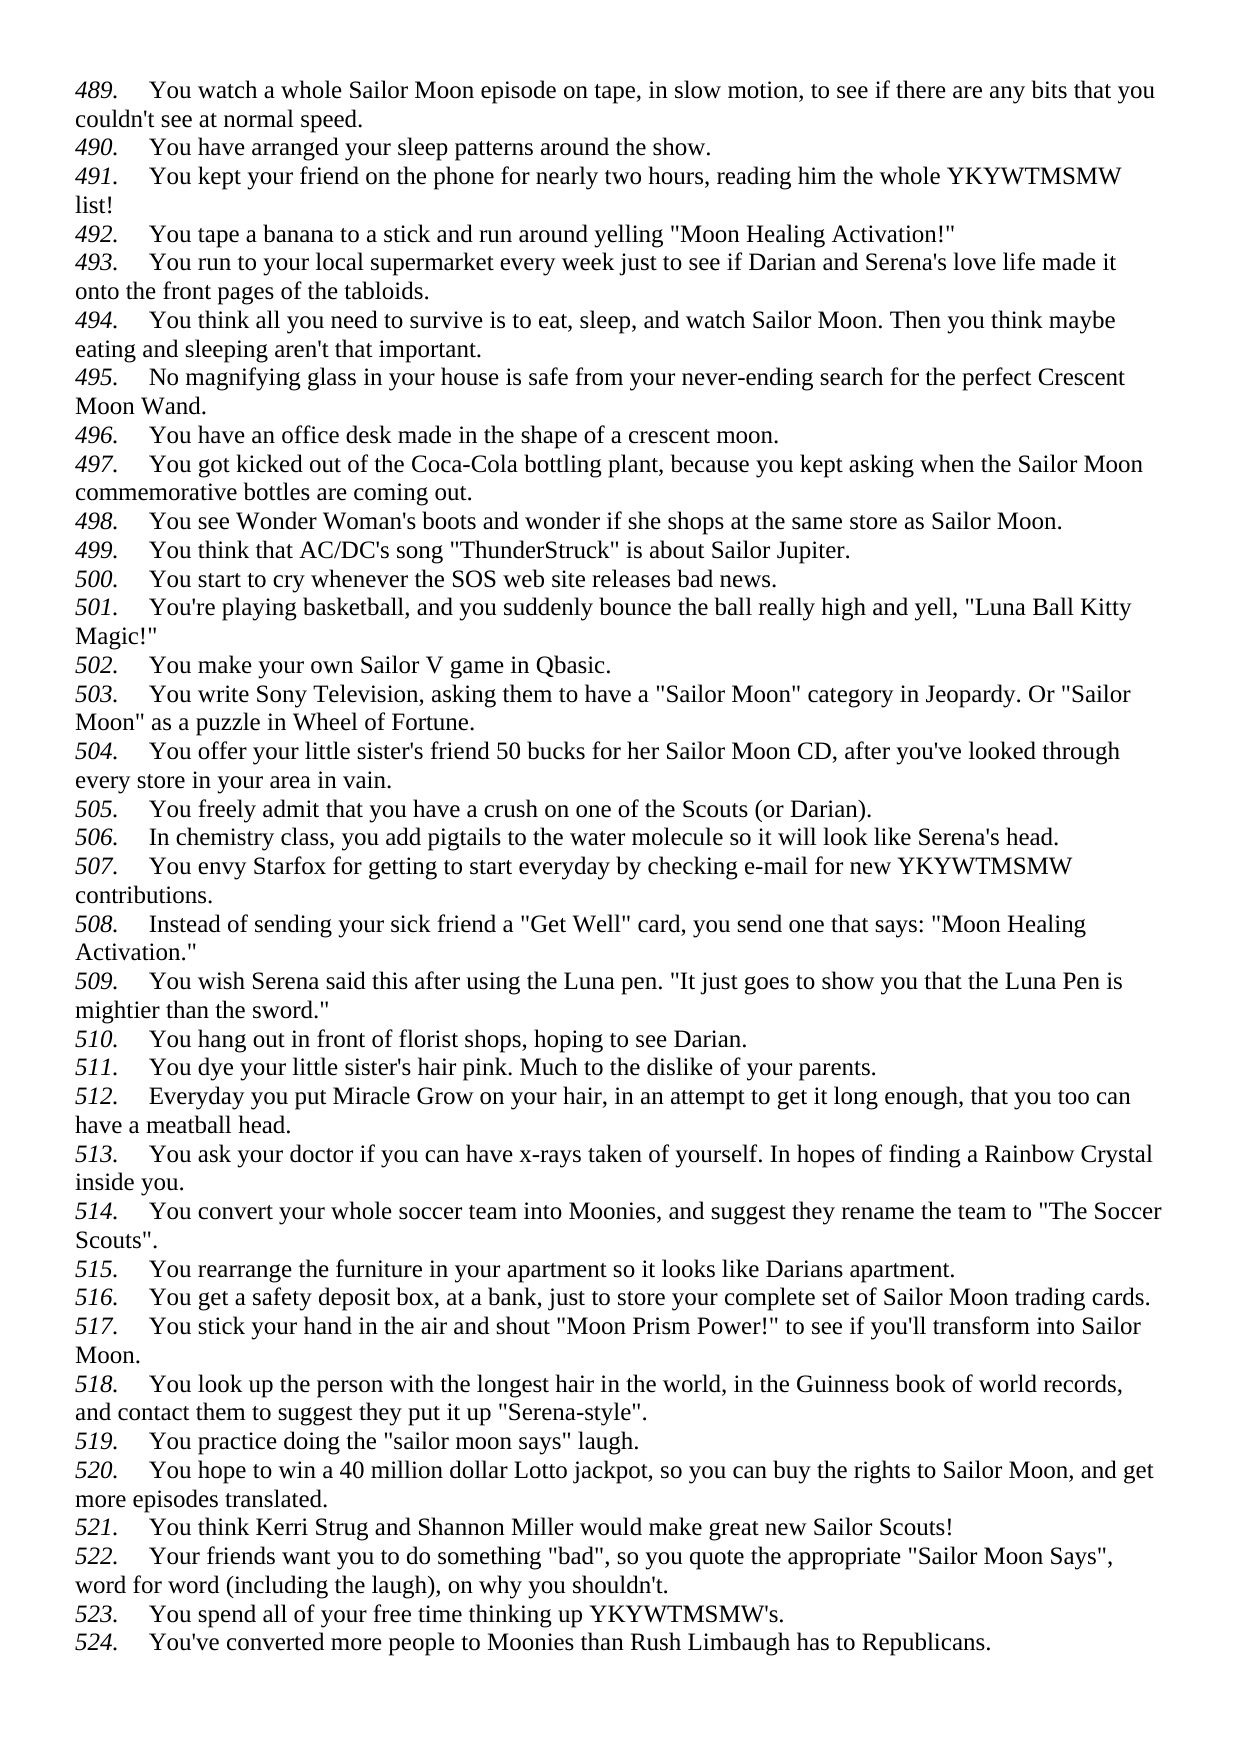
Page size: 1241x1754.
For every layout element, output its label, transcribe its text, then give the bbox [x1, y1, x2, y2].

list You convert your whole soccer team into Moonies, and suggest they rename the team to "The Soccer Scouts". [75, 1196, 1165, 1254]
list You ask your doctor if you can have x-rays taken of yourself. In hopes of finding a Rainbow Crystal inside you. [75, 1139, 1165, 1196]
list You watch a whole Sailor Moon episode on tape, in slow motion, to see if there are any bits that you couldn't see at normal speed. [75, 75, 1165, 132]
list You have arranged your sleep patterns around the show. [75, 132, 1165, 161]
list You stick your hand in the air and shout "Moon Prism Power!" to see if you'll transform into Sailor Moon. [75, 1311, 1165, 1369]
list You look up the person with the longest hair in the world, in the Guinness book of world records, and contact them to suggest they put it up "Serena-style". [75, 1369, 1165, 1426]
list You envy Starfox for getting to start everyday by checking e-mail for new YKYWTMSMW contributions. [75, 851, 1165, 909]
list Everyday you put Miracle Grow on your hair, in an attempt to get it long enough, that you too can have a meatball head. [75, 1081, 1165, 1139]
list You think Kerri Strug and Shannon Miller would make great new Sailor Scouts! [75, 1512, 1165, 1541]
list You write Sony Television, asking them to have a "Sailor Moon" category in Jeopardy. Or "Sailor Moon" as a puzzle in Wheel of Fortune. [75, 679, 1165, 736]
list You dye your little sister's hair pink. Much to the dislike of your parents. [75, 1052, 1165, 1081]
list You wish Serena said this after using the Luna pen. "It just goes to show you that the Luna Pen is mightier than the sword." [75, 966, 1165, 1024]
list You freely admit that you have a crush on one of the Scouts (or Darian). [75, 794, 1165, 822]
list You've converted more people to Moonies than Rush Limbaugh has to Republicans. [75, 1627, 1165, 1656]
list You practice doing the "sailor moon says" laugh. [75, 1426, 1165, 1455]
list In chemistry class, you add pigtails to the water molecule so it will look like Serena's head. [75, 822, 1165, 851]
list Instead of sending your sick friend a "Get Well" card, you send one that says: "Moon Healing Activation." [75, 909, 1165, 966]
list You hope to win a 40 million dollar Lotto jackpot, so you can buy the rights to Sailor Moon, and get more episodes translated. [75, 1455, 1165, 1512]
list You offer your little sister's friend 50 bucks for her Sailor Moon CD, after you've looked through every store in your area in vain. [75, 736, 1165, 794]
list You think all you need to survive is to eat, sleep, and watch Sailor Moon. Then you think maybe eating and sleeping aren't that important. [75, 305, 1165, 362]
list Your friends want you to do something "bad", so you quote the appropriate "Sailor Moon Says", word for word (including the laugh), on why you shouldn't. [75, 1541, 1165, 1599]
list You run to your local supermarket every week just to see if Darian and Serena's love life made it onto the front pages of the tabloids. [75, 247, 1165, 305]
list You get a safety deposit box, at a bank, just to store your complete set of Sailor Moon trading cards. [75, 1282, 1165, 1311]
list You got kicked out of the Coca-Cola bottling plant, because you kept asking when the Sailor Moon commemorative bottles are coming out. [75, 449, 1165, 506]
list You make your own Sailor V game in Qbasic. [75, 650, 1165, 679]
list You tape a banana to a stick and run around yelling "Moon Healing Activation!" [75, 219, 1165, 247]
list You're playing basketball, and you suddenly bounce the ball really high and yell, "Luna Ball Kitty Magic!" [75, 592, 1165, 650]
list You start to cry whenever the SOS web site releases bad news. [75, 564, 1165, 592]
list You see Wonder Woman's boots and wonder if she shops at the same store as Sailor Moon. [75, 506, 1165, 535]
list You kept your friend on the phone for nearly two hours, reading him the whole YKYWTMSMW list! [75, 161, 1165, 219]
list You rearrange the furniture in your apartment so it looks like Darians apartment. [75, 1254, 1165, 1282]
list You hang out in front of florist shops, hoping to see Darian. [75, 1024, 1165, 1052]
list You have an office desk made in the shape of a crescent moon. [75, 420, 1165, 449]
list No magnifying glass in your house is safe from your never-ending search for the perfect Crescent Moon Wand. [75, 362, 1165, 420]
list You spend all of your free time thinking up YKYWTMSMW's. [75, 1599, 1165, 1627]
list You think that AC/DC's song "ThunderStruck" is about Sailor Jupiter. [75, 535, 1165, 564]
